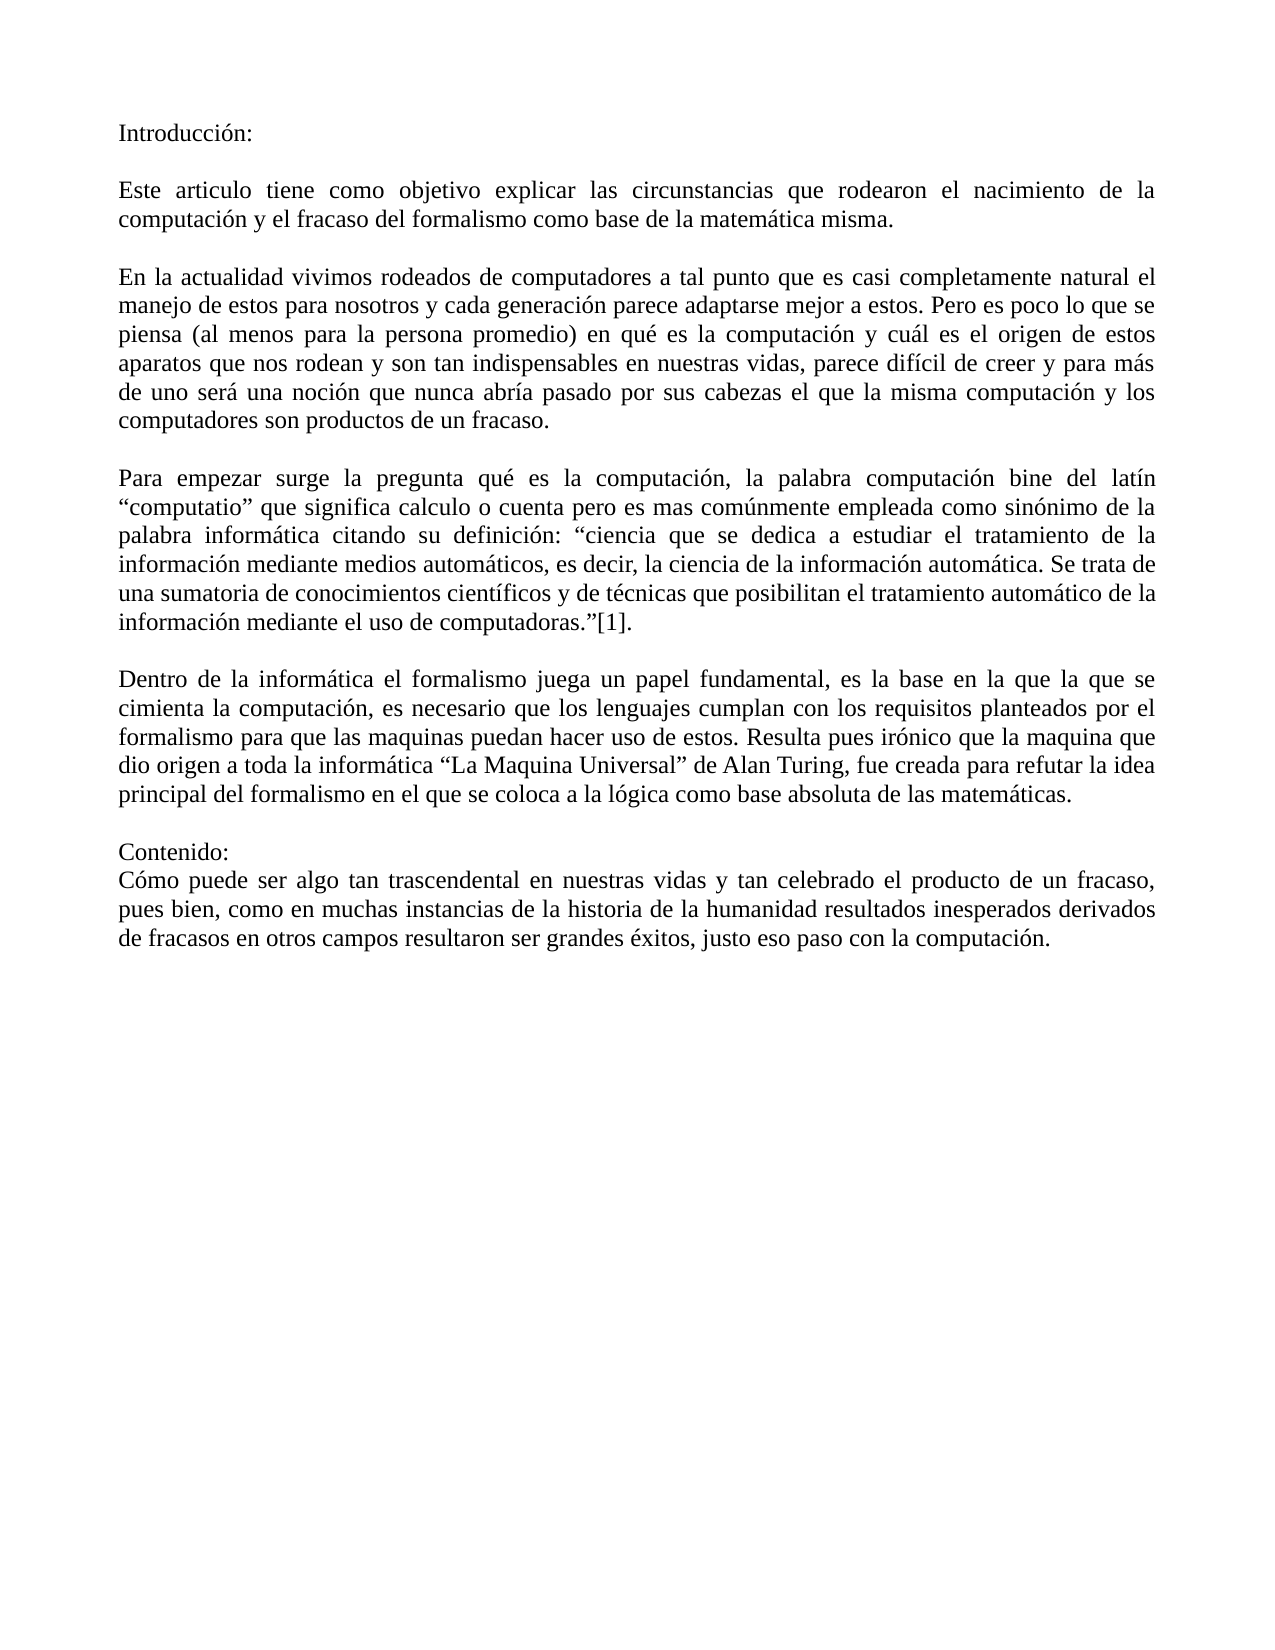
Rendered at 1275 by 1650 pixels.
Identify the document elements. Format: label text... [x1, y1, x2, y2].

text En la actualidad vivimos rodeados de computadores a tal punto que es casi completamente natural el manejo de estos para nosotros y cada generación parece adaptarse mejor a estos. Pero es poco lo que se piensa (al menos para la persona promedio) en qué es la computación y cuál es el origen de estos aparatos que nos rodean y son tan indispensables en nuestras vidas, parece difícil de creer y para más de uno será una noción que nunca abría pasado por sus cabezas el que la misma computación y los computadores son productos de un fracaso. [118, 262, 1157, 434]
text Para empezar surge la pregunta qué es la computación, la palabra computación bine del latín “computatio” que significa calculo o cuenta pero es mas comúnmente empleada como sinónimo de la palabra informática citando su definición: “ciencia que se dedica a estudiar el tratamiento de la información mediante medios automáticos, es decir, la ciencia de la información automática. Se trata de una sumatoria de conocimientos científicos y de técnicas que posibilitan el tratamiento automático de la información mediante el uso de computadoras.”[1]. [118, 463, 1157, 636]
text Este articulo tiene como objetivo explicar las circunstancias que rodearon el nacimiento de la computación y el fracaso del formalismo como base de la matemática misma. [118, 176, 1157, 233]
text Contenido: [118, 837, 1157, 866]
text Dentro de la informática el formalismo juega un papel fundamental, es la base en la que la que se cimienta la computación, es necesario que los lenguajes cumplan con los requisitos planteados por el formalismo para que las maquinas puedan hacer uso de estos. Resulta pues irónico que la maquina que dio origen a toda la informática “La Maquina Universal” de Alan Turing, fue creada para refutar la idea principal del formalismo en el que se coloca a la lógica como base absoluta de las matemáticas. [118, 664, 1157, 808]
text Cómo puede ser algo tan trascendental en nuestras vidas y tan celebrado el producto de un fracaso, pues bien, como en muchas instancias de la historia de la humanidad resultados inesperados derivados de fracasos en otros campos resultaron ser grandes éxitos, justo eso paso con la computación. [118, 866, 1157, 952]
text Introducción: [118, 118, 1157, 147]
